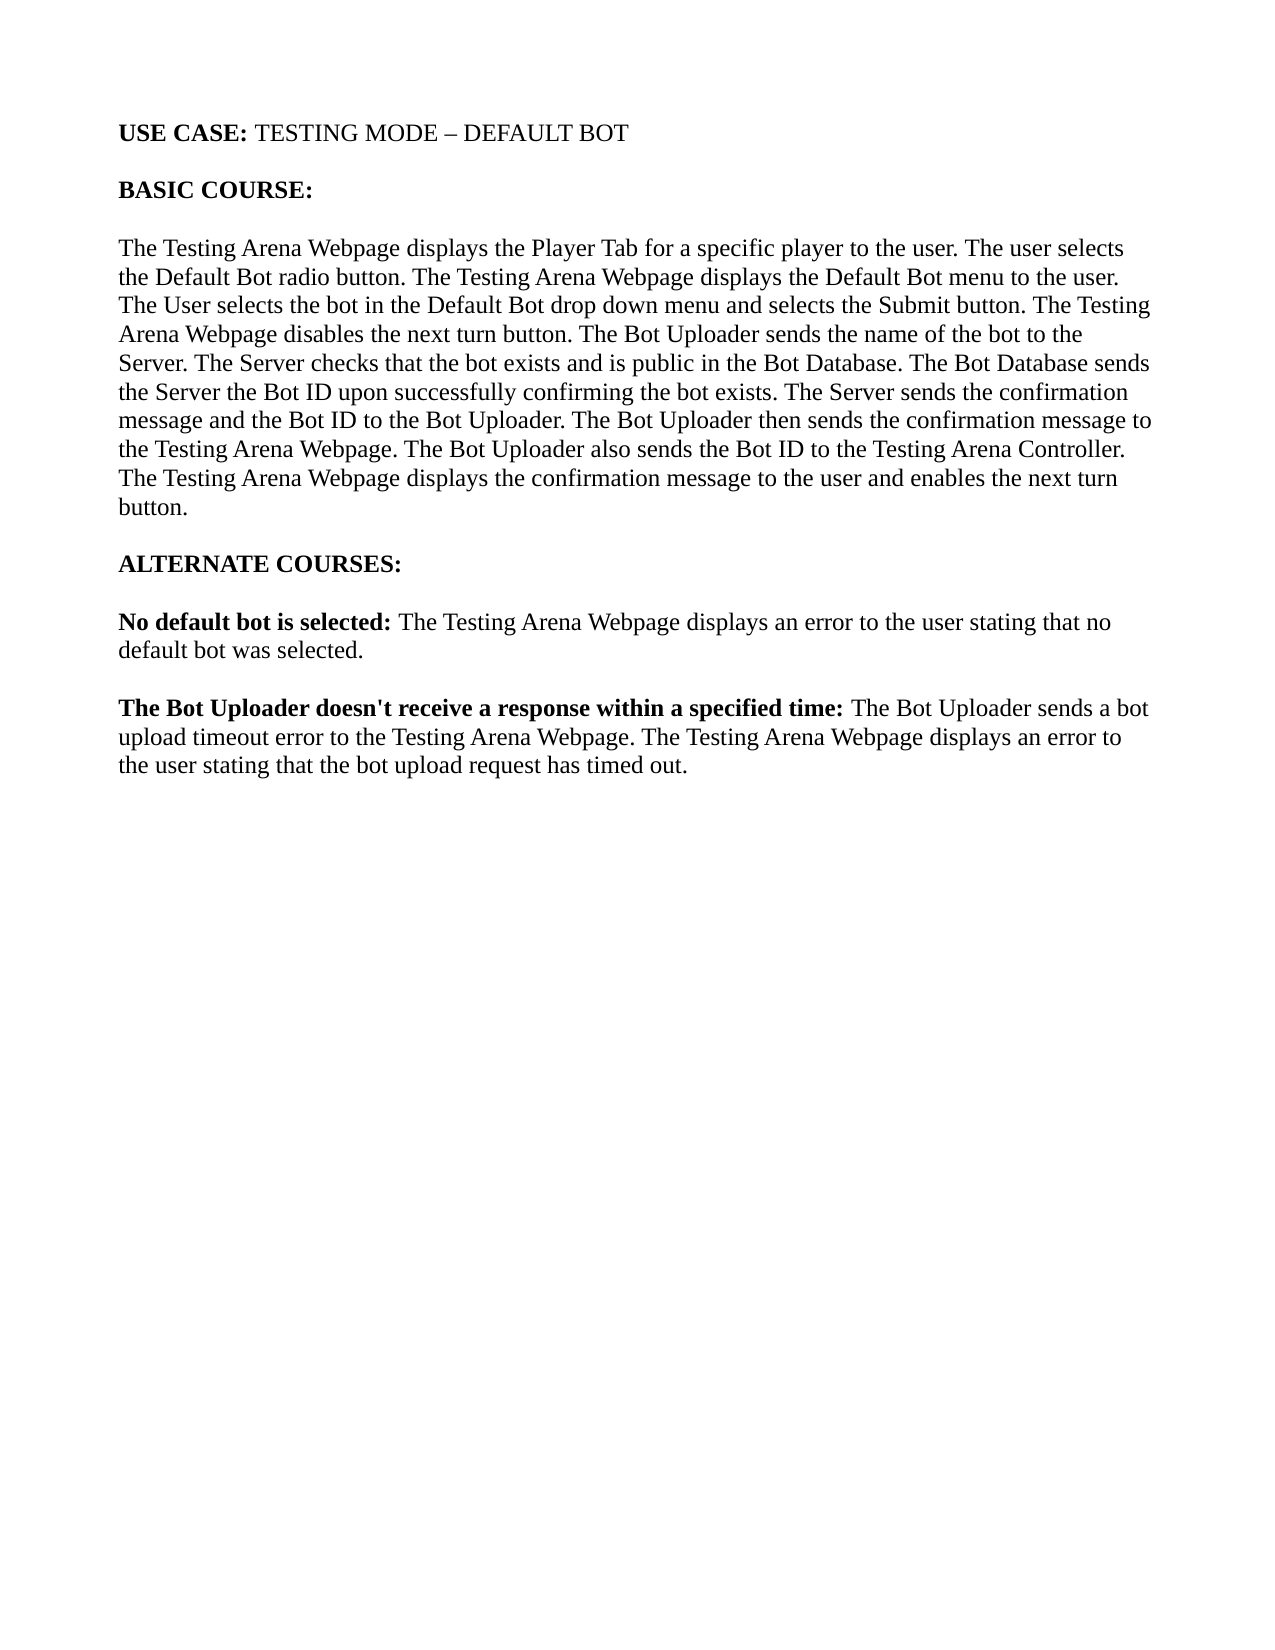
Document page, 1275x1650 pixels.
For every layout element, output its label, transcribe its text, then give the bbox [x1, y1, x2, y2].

text USE CASE: TESTING MODE – DEFAULT BOT [118, 118, 1157, 147]
text BASIC COURSE: [118, 176, 1157, 204]
text The Bot Uploader doesn't receive a response within a specified time: The Bot Uploader sends a bot upload timeout error to the Testing Arena Webpage. The Testing Arena Webpage displays an error to the user stating that the bot upload request has timed out. [118, 693, 1157, 779]
text No default bot is selected: The Testing Arena Webpage displays an error to the user stating that no default bot was selected. [118, 607, 1157, 664]
text ALTERNATE COURSES: [118, 549, 1157, 578]
text The Testing Arena Webpage displays the Player Tab for a specific player to the user. The user selects the Default Bot radio button. The Testing Arena Webpage displays the Default Bot menu to the user. The User selects the bot in the Default Bot drop down menu and selects the Submit button. The Testing Arena Webpage disables the next turn button. The Bot Uploader sends the name of the bot to the Server. The Server checks that the bot exists and is public in the Bot Database. The Bot Database sends the Server the Bot ID upon successfully confirming the bot exists. The Server sends the confirmation message and the Bot ID to the Bot Uploader. The Bot Uploader then sends the confirmation message to the Testing Arena Webpage. The Bot Uploader also sends the Bot ID to the Testing Arena Controller. The Testing Arena Webpage displays the confirmation message to the user and enables the next turn button. [118, 233, 1157, 521]
